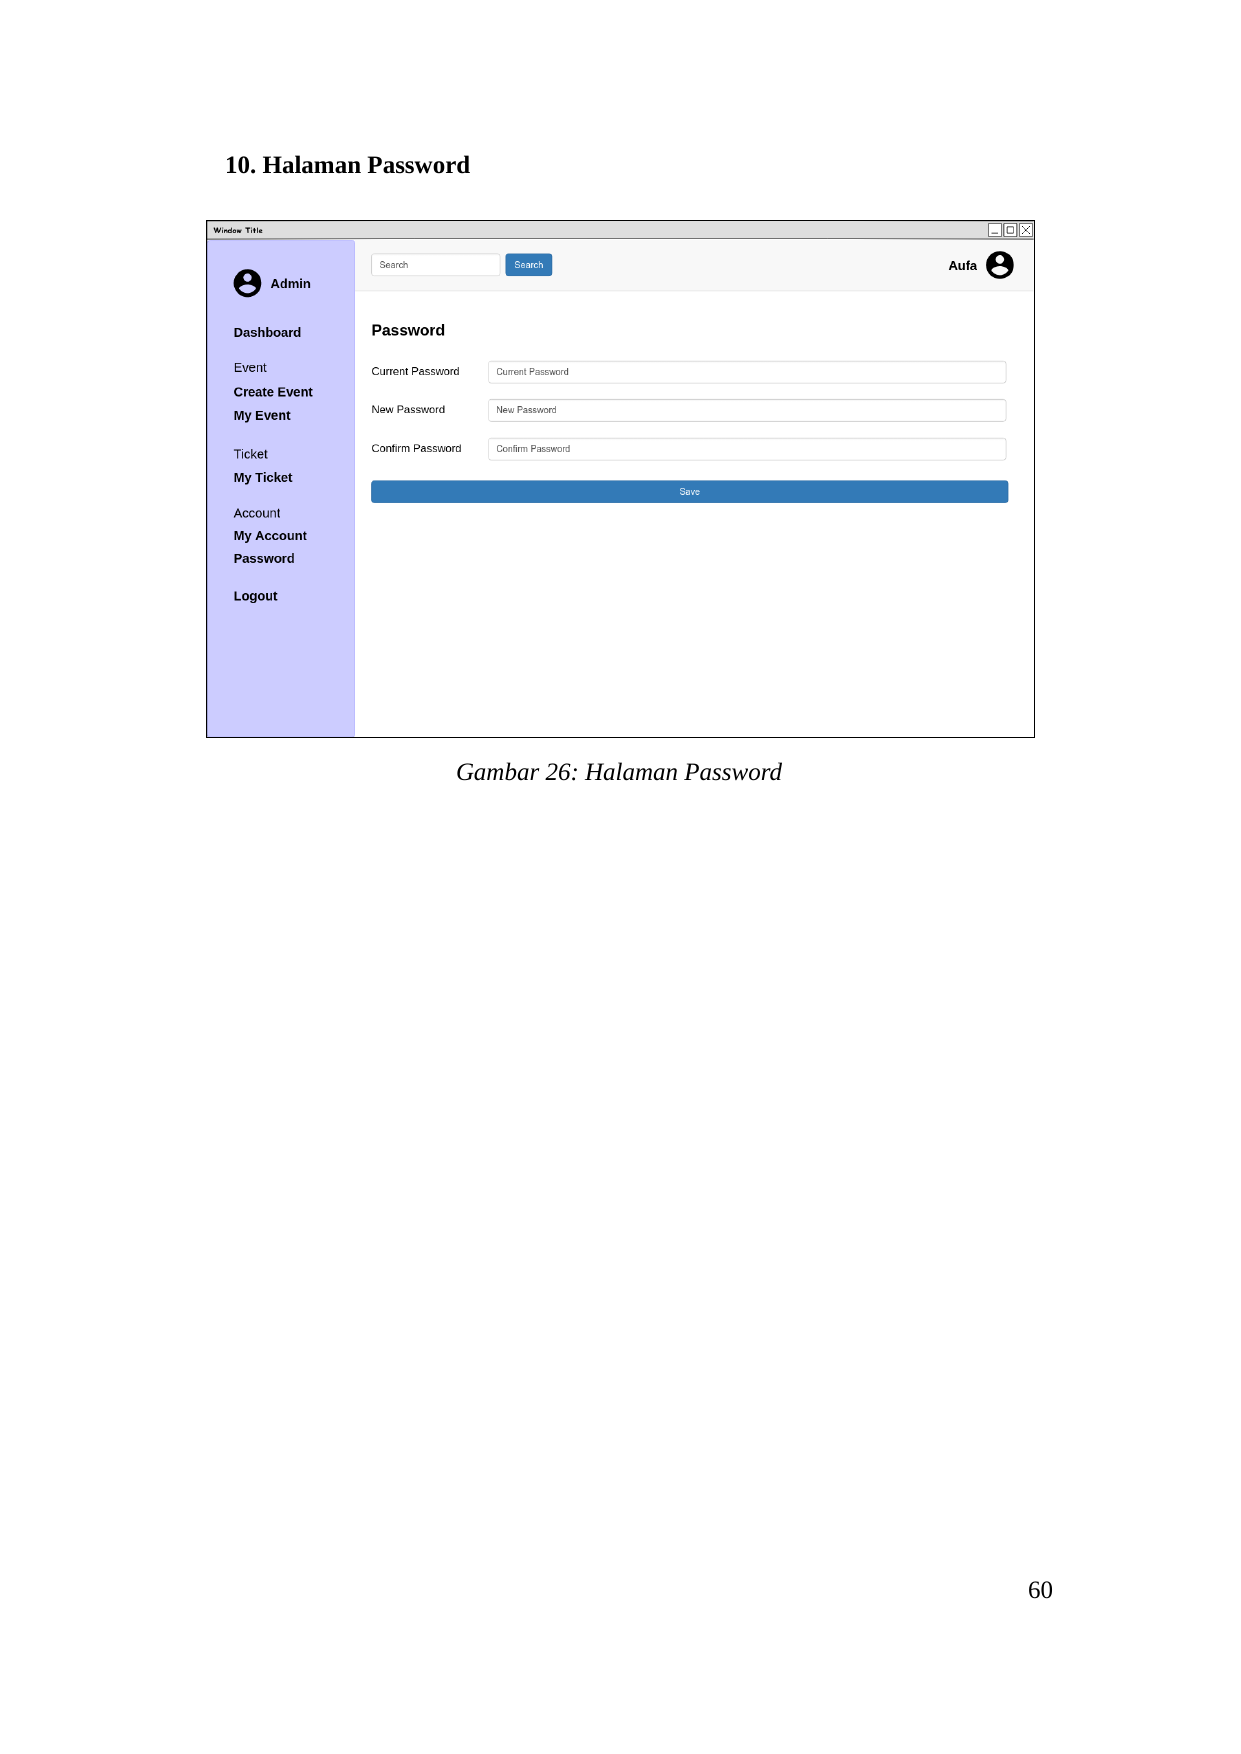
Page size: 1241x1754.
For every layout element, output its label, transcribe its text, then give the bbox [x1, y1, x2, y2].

picture [207, 221, 1034, 737]
list Halaman Password [225, 150, 1053, 179]
text Gambar 26: Halaman Password [206, 738, 1034, 786]
